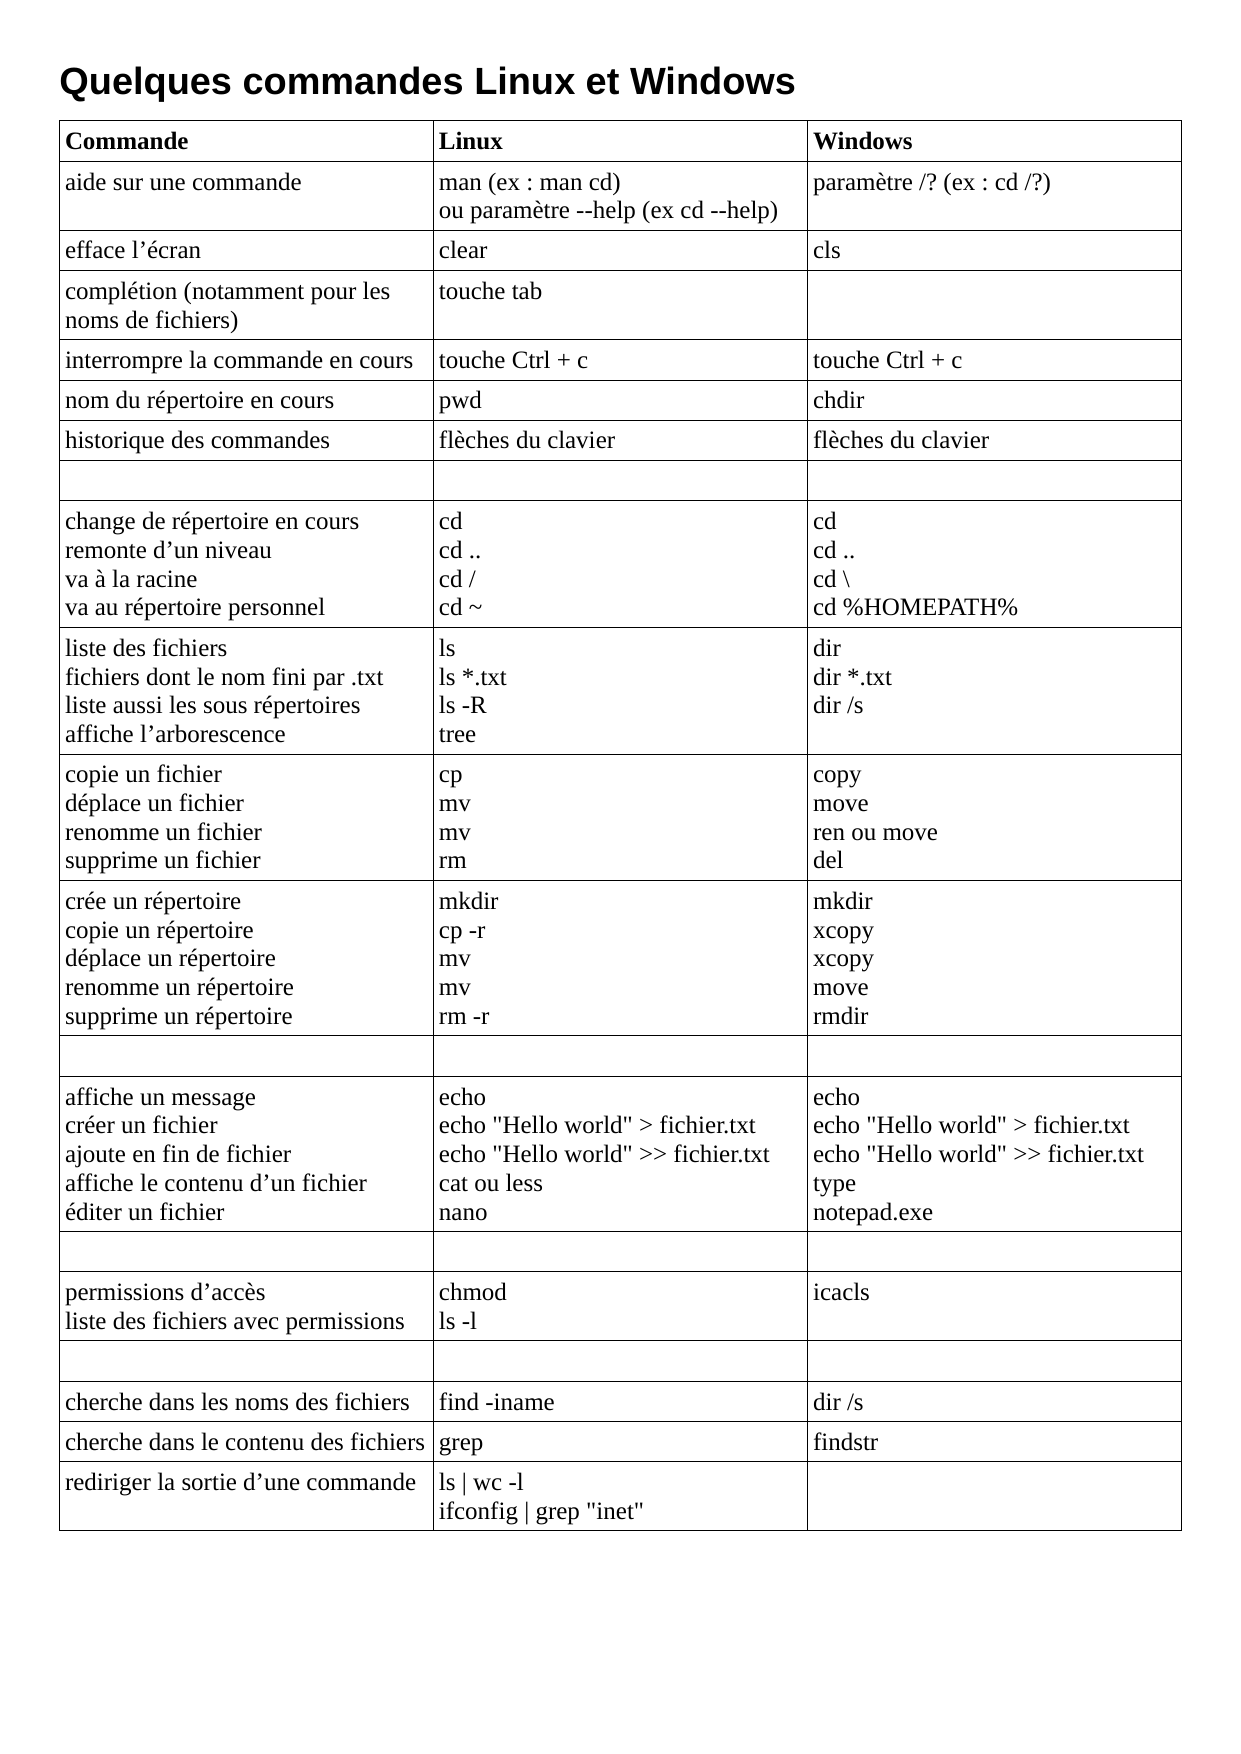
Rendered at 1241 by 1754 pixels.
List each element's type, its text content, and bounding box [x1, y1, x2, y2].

table_cell paramètre /? (ex : cd /?) [808, 162, 1181, 230]
table_cell man (ex : man cd) ou paramètre --help (ex cd --help) [434, 162, 807, 230]
table_cell efface l’écran [60, 231, 433, 270]
table_cell historique des commandes [60, 421, 433, 460]
table_cell liste des fichiers fichiers dont le nom fini par .txt liste aussi les sous répertoires affiche l’arborescence [60, 628, 433, 753]
table_cell crée un répertoire copie un répertoire déplace un répertoire renomme un répertoire supprime un répertoire [60, 881, 433, 1035]
table_cell permissions d’accès liste des fichiers avec permissions [60, 1272, 433, 1340]
table_cell [808, 1462, 1181, 1530]
table_cell [808, 461, 1181, 500]
table_cell nom du répertoire en cours [60, 381, 433, 420]
table_cell touche Ctrl + c [808, 340, 1181, 379]
table_cell cd cd .. cd \ cd %HOMEPATH% [808, 501, 1181, 627]
table_cell ls | wc -l ifconfig | grep "inet" [434, 1462, 807, 1530]
table_cell touche tab [434, 271, 807, 339]
table_cell affiche un message créer un fichier ajoute en fin de fichier affiche le contenu d’un fichier éditer un fichier [60, 1077, 433, 1231]
table_cell flèches du clavier [434, 421, 807, 460]
table_header Windows [808, 121, 1181, 161]
table_cell grep [434, 1422, 807, 1461]
table_cell dir /s [808, 1382, 1181, 1421]
table_cell [60, 1232, 433, 1271]
table_cell [434, 1232, 807, 1271]
table_cell ls ls *.txt ls -R tree [434, 628, 807, 753]
table_cell copie un fichier déplace un fichier renomme un fichier supprime un fichier [60, 755, 433, 880]
table_cell chmod ls -l [434, 1272, 807, 1340]
table_header Linux [434, 121, 807, 161]
table_cell find -iname [434, 1382, 807, 1421]
table_cell [808, 1036, 1181, 1076]
table_cell rediriger la sortie d’une commande [60, 1462, 433, 1530]
table_cell [60, 1036, 433, 1076]
table_cell dir dir *.txt dir /s [808, 628, 1181, 753]
table_cell echo echo "Hello world" > fichier.txt echo "Hello world" >> fichier.txt cat ou less nano [434, 1077, 807, 1231]
table_cell cp mv mv rm [434, 755, 807, 880]
table_cell cherche dans les noms des fichiers [60, 1382, 433, 1421]
table_cell copy move ren ou move del [808, 755, 1181, 880]
table_cell [60, 1341, 433, 1381]
table_cell [434, 1036, 807, 1076]
table_header Commande [60, 121, 433, 161]
table_cell aide sur une commande [60, 162, 433, 230]
table_cell chdir [808, 381, 1181, 420]
table_cell [808, 271, 1181, 339]
table_cell touche Ctrl + c [434, 340, 807, 379]
table_cell clear [434, 231, 807, 270]
table_cell cd cd .. cd / cd ~ [434, 501, 807, 627]
table_cell cherche dans le contenu des fichiers [60, 1422, 433, 1461]
table_cell cls [808, 231, 1181, 270]
table_cell complétion (notamment pour les noms de fichiers) [60, 271, 433, 339]
subtitle Quelques commandes Linux et Windows [59, 59, 1181, 103]
table_cell mkdir xcopy xcopy move rmdir [808, 881, 1181, 1035]
table_cell flèches du clavier [808, 421, 1181, 460]
table_cell change de répertoire en cours remonte d’un niveau va à la racine va au répertoire personnel [60, 501, 433, 627]
table_cell [808, 1232, 1181, 1271]
table_cell [434, 1341, 807, 1381]
table_cell [808, 1341, 1181, 1381]
table_cell interrompre la commande en cours [60, 340, 433, 379]
table_cell [60, 461, 433, 500]
table_cell [434, 461, 807, 500]
table_cell echo echo "Hello world" > fichier.txt echo "Hello world" >> fichier.txt type notepad.exe [808, 1077, 1181, 1231]
table_cell icacls [808, 1272, 1181, 1340]
table_cell findstr [808, 1422, 1181, 1461]
table_cell pwd [434, 381, 807, 420]
table_cell mkdir cp -r mv mv rm -r [434, 881, 807, 1035]
